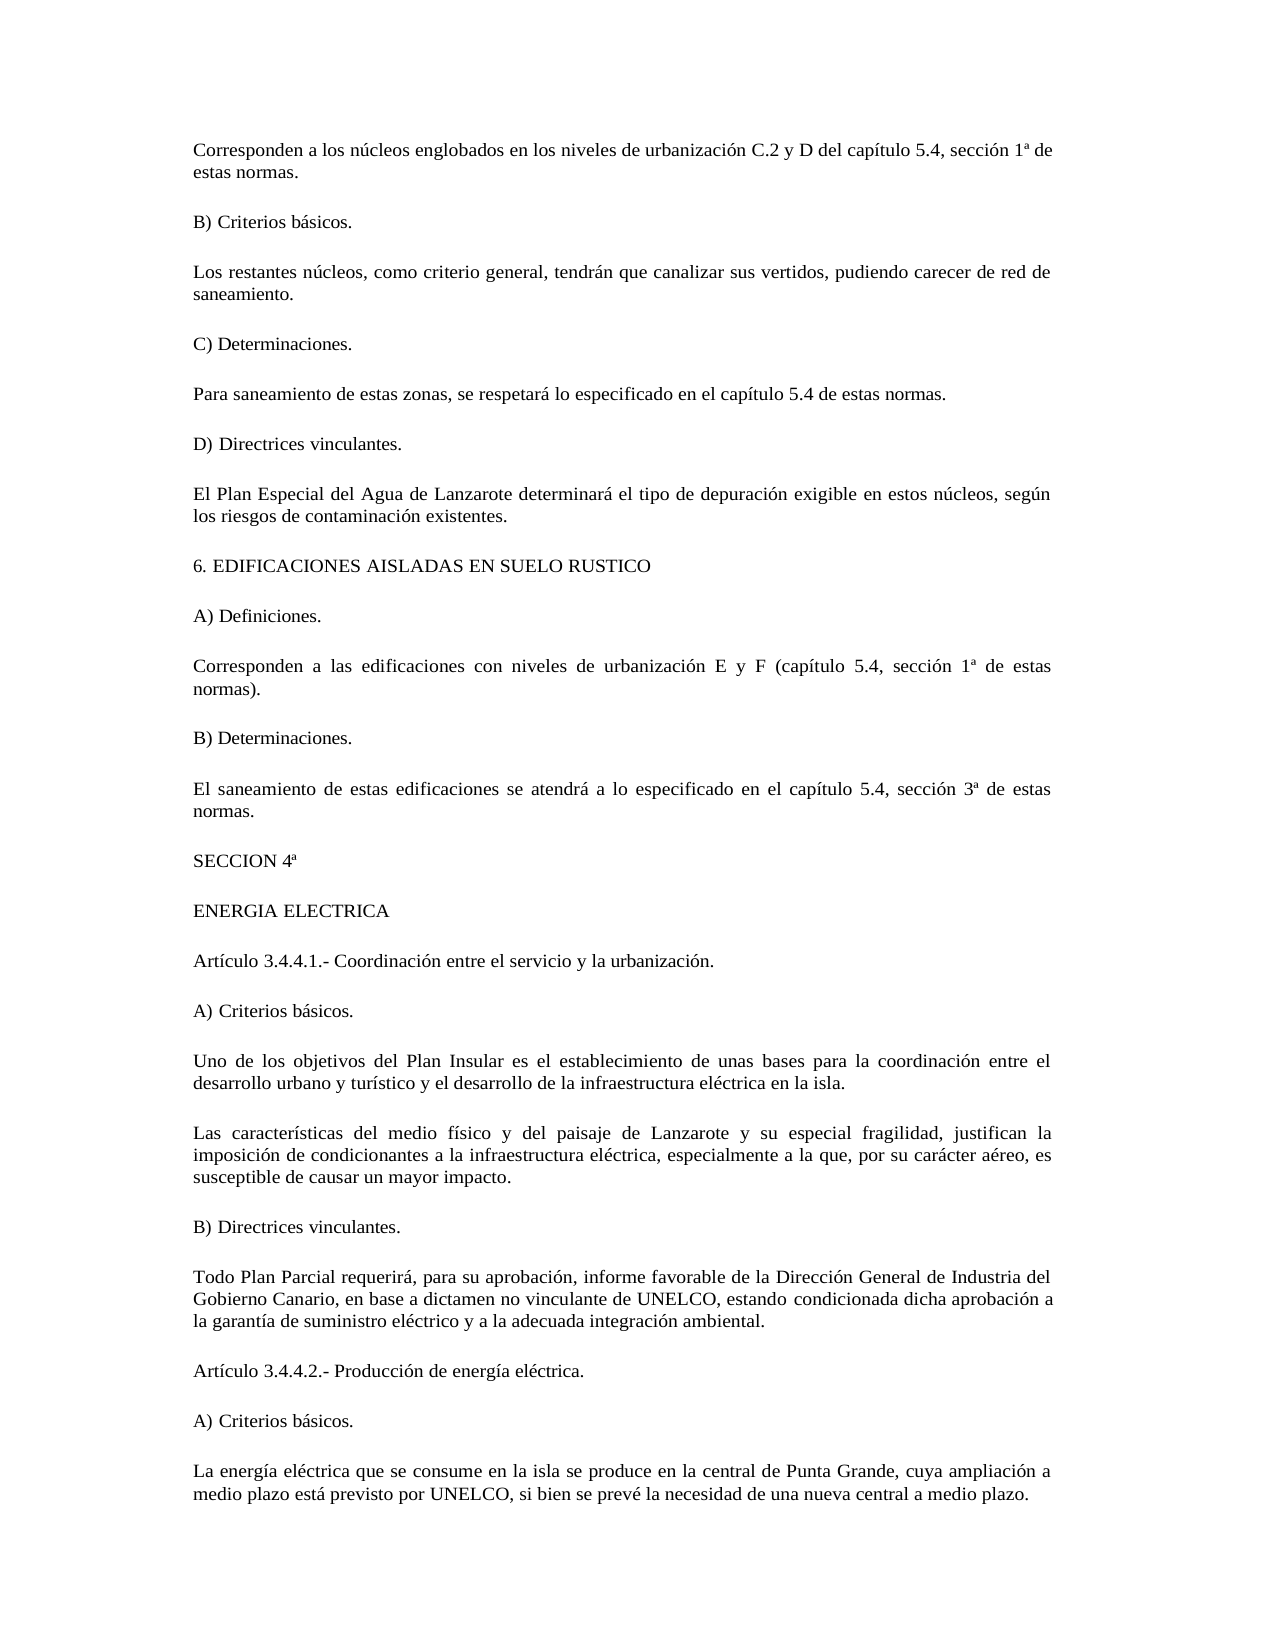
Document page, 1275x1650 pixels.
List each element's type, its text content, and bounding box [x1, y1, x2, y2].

text ENERGIA ELECTRICA [193, 900, 1096, 921]
text SECCION 4ª [193, 850, 1096, 871]
text Las características del medio físico y del paisaje de Lanzarote y su especial fragilidad, justifican la imposición de condicionantes a la infraestructura eléctrica, especialmente a la que, por su carácter aéreo, es susceptible de causar un mayor impacto. [193, 1122, 1053, 1187]
list Directrices vinculantes. [193, 433, 1096, 455]
text El saneamiento de estas edificaciones se atendrá a lo especificado en el capítulo 5.4, sección 3ª de estas normas. [193, 777, 1053, 821]
text Los restantes núcleos, como criterio general, tendrán que canalizar sus vertidos, pudiendo carecer de red de saneamiento. [193, 261, 1053, 304]
text Uno de los objetivos del Plan Insular es el establecimiento de unas bases para la coordinación entre el desarrollo urbano y turístico y el desarrollo de la infraestructura eléctrica en la isla. [193, 1049, 1053, 1094]
text La energía eléctrica que se consume en la isla se produce en la central de Punta Grande, cuya ampliación a medio plazo está previsto por UNELCO, si bien se prevé la necesidad de una nueva central a medio plazo. [193, 1460, 1053, 1504]
text Artículo 3.4.4.1.- Coordinación entre el servicio y la urbanización. [193, 950, 1096, 971]
list Directrices vinculantes. [193, 1216, 1096, 1237]
text Corresponden a los núcleos englobados en los niveles de urbanización C.2 y D del capítulo 5.4, sección 1ª de estas normas. [193, 139, 1053, 182]
text Todo Plan Parcial requerirá, para su aprobación, informe favorable de la Dirección General de Industria del Gobierno Canario, en base a dictamen no vinculante de UNELCO, estando condicionada dicha aprobación a la garantía de suministro eléctrico y a la adecuada integración ambiental. [193, 1266, 1053, 1332]
list Determinaciones. [193, 727, 1096, 749]
text Para saneamiento de estas zonas, se respetará lo especificado en el capítulo 5.4 de estas normas. [193, 383, 1096, 405]
list EDIFICACIONES AISLADAS EN SUELO RUSTICO [193, 555, 1096, 577]
list Criterios básicos. [193, 999, 1096, 1021]
list Definiciones. [193, 605, 1096, 627]
text El Plan Especial del Agua de Lanzarote determinará el tipo de depuración exigible en estos núcleos, según los riesgos de contaminación existentes. [193, 483, 1053, 527]
list Determinaciones. [193, 333, 1096, 355]
text Artículo 3.4.4.2.- Producción de energía eléctrica. [193, 1360, 1096, 1382]
list Criterios básicos. [193, 1410, 1096, 1432]
text Corresponden a las edificaciones con niveles de urbanización E y F (capítulo 5.4, sección 1ª de estas normas). [193, 655, 1054, 699]
list Criterios básicos. [193, 211, 1096, 232]
